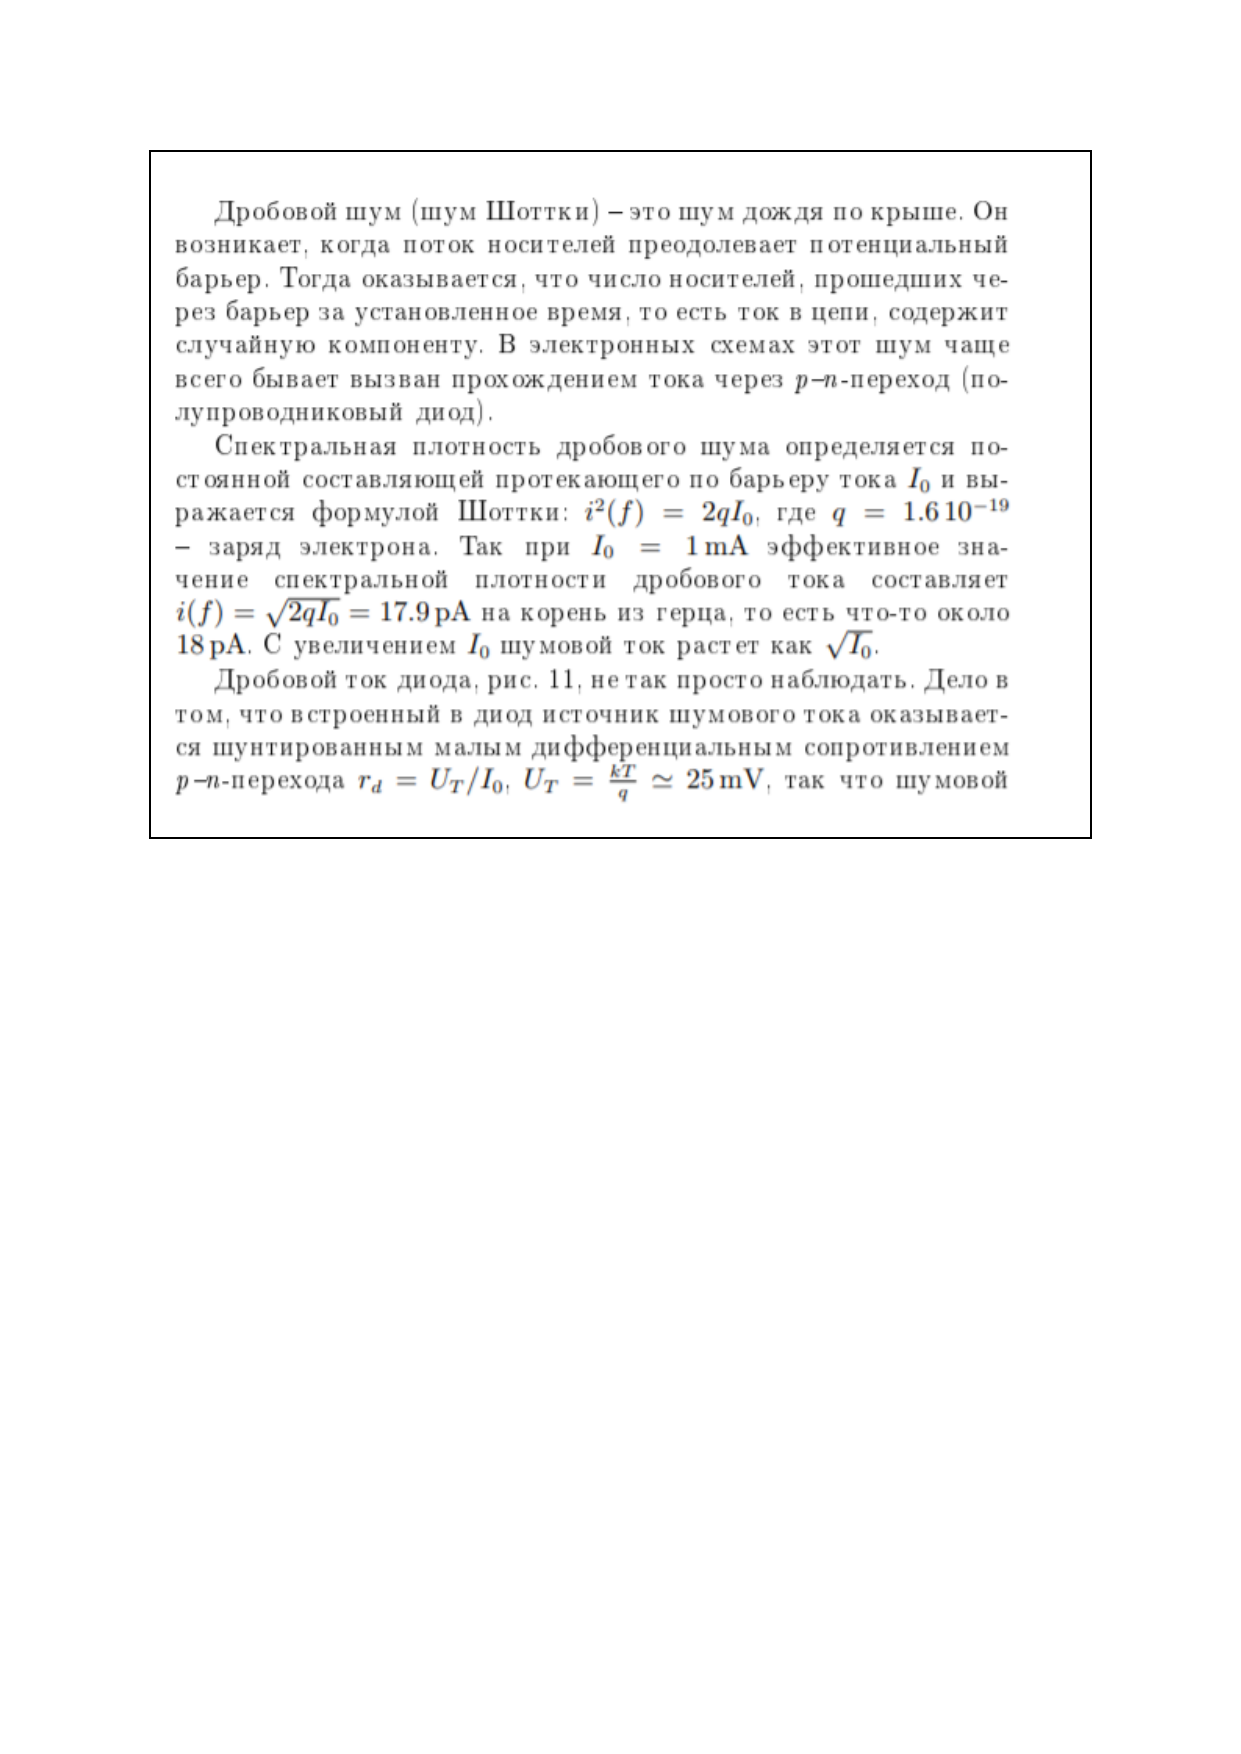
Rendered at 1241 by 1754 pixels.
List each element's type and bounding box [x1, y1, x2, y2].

table_cell [151, 152, 1090, 837]
picture [160, 187, 1037, 827]
